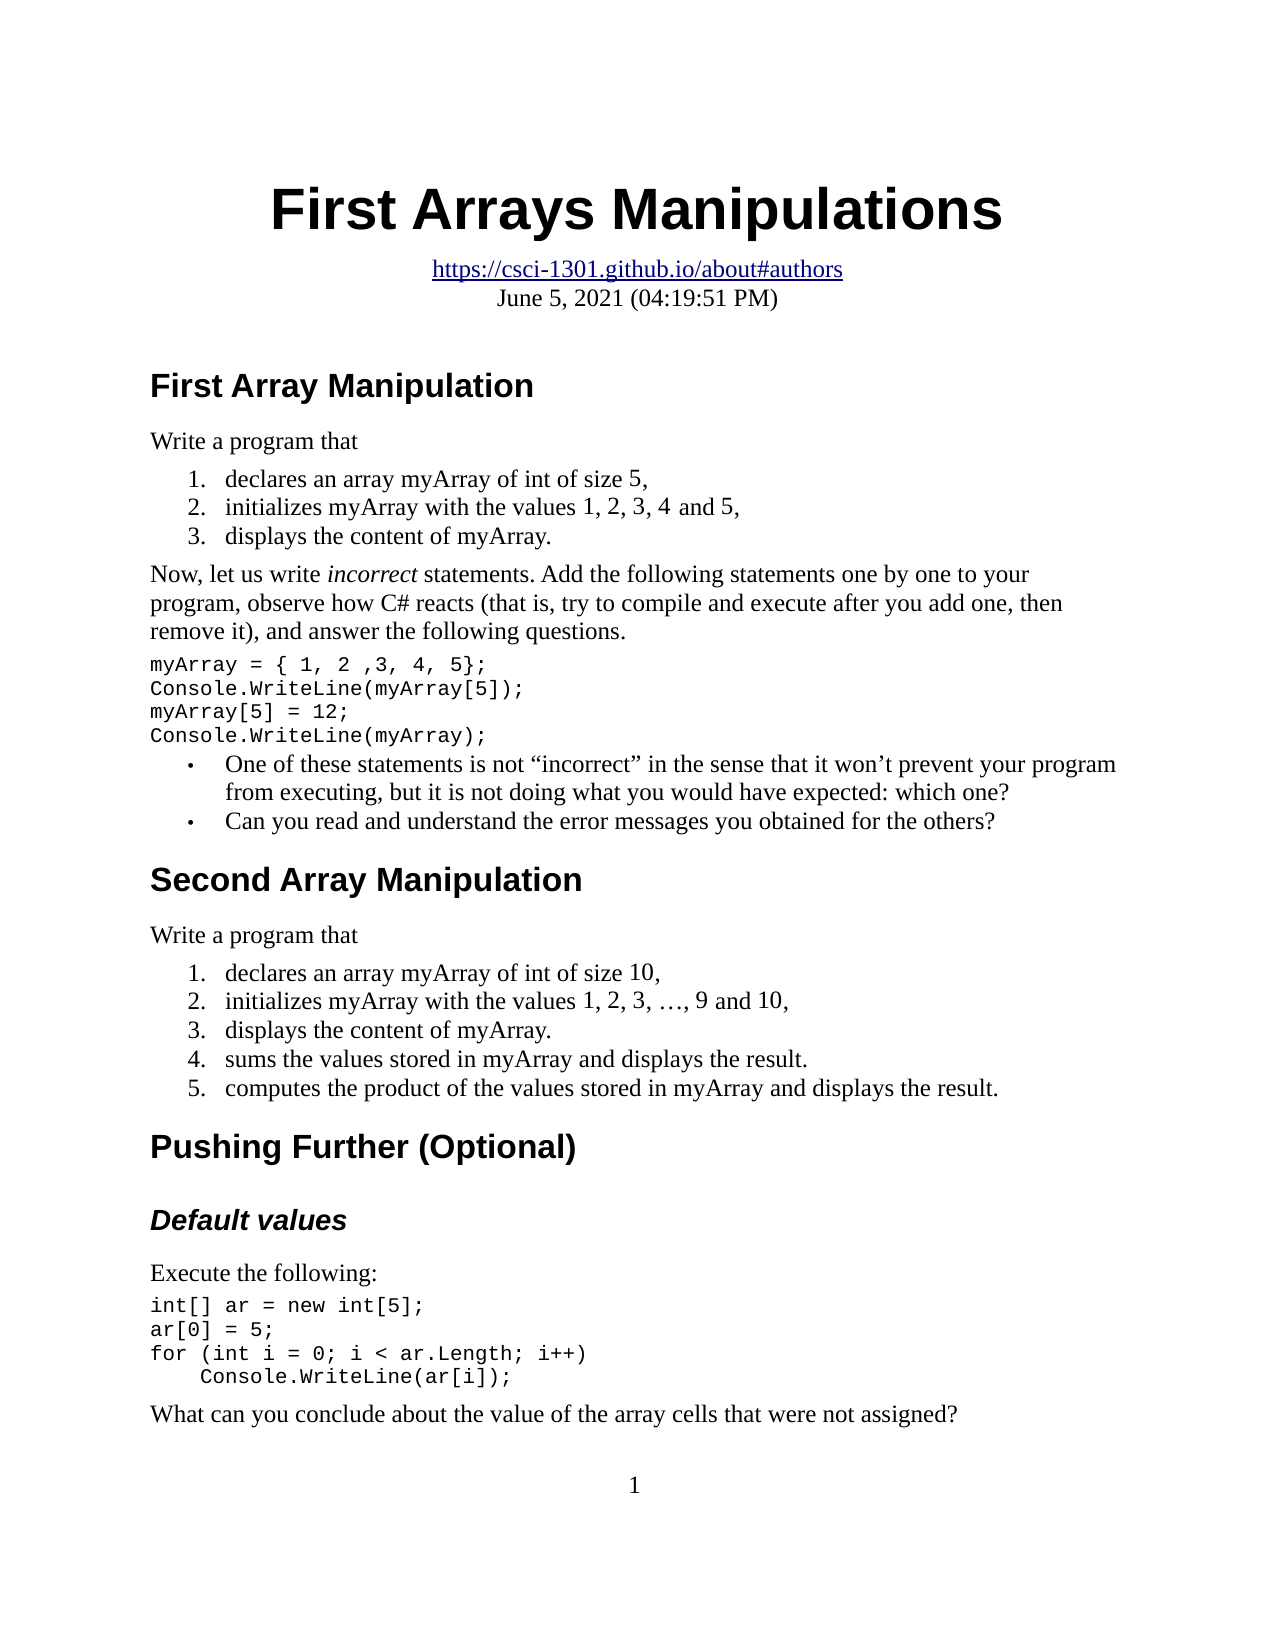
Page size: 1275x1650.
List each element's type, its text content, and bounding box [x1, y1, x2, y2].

text What can you conclude about the value of the array cells that were not assigned? [150, 1399, 1125, 1428]
list sums the values stored in myArray and displays the result. [187, 1044, 1125, 1073]
list computes the product of the values stored in myArray and displays the result. [187, 1073, 1125, 1101]
text June 5, 2021 (04:19:51 PM) [150, 283, 1125, 312]
text myArray = { 1, 2 ,3, 4, 5}; [150, 654, 1125, 678]
subtitle First Array Manipulation [150, 366, 1125, 404]
list initializes myArray with the values , , , and , [187, 492, 1125, 521]
text Console.WriteLine(myArray[5]); [150, 678, 1125, 701]
text myArray[5] = 12; [150, 701, 1125, 725]
text ar[0] = 5; [150, 1319, 1125, 1343]
list initializes myArray with the values , , , …, and , [187, 986, 1125, 1015]
list declares an array myArray of int of size , [187, 464, 1125, 492]
text for (int i = 0; i < ar.Length; i++) [150, 1343, 1125, 1366]
subtitle Pushing Further (Optional) [150, 1126, 1125, 1165]
list displays the content of myArray. [187, 1015, 1125, 1044]
text int[] ar = new int[5]; [150, 1295, 1125, 1319]
text Console.WriteLine(ar[i]); [150, 1366, 1125, 1390]
list Can you read and understand the error messages you obtained for the others? [187, 806, 1125, 835]
list One of these statements is not “incorrect” in the sense that it won’t prevent your program from executing, but it is not doing what you would have expected: which one? [187, 749, 1125, 806]
text Execute the following: [150, 1258, 1125, 1286]
subtitle Default values [150, 1203, 1125, 1236]
text Now, let us write incorrect statements. Add the following statements one by one to your program, observe how C# reacts (that is, try to compile and execute after you add one, then remove it), and answer the following questions. [150, 559, 1125, 645]
text Write a program that [150, 920, 1125, 949]
text Write a program that [150, 426, 1125, 455]
text https://csci-1301.github.io/about#authors [150, 254, 1125, 283]
text Console.WriteLine(myArray); [150, 725, 1125, 749]
subtitle Second Array Manipulation [150, 860, 1125, 898]
list declares an array myArray of int of size , [187, 958, 1125, 986]
title First Arrays Manipulations [150, 175, 1125, 242]
list displays the content of myArray. [187, 521, 1125, 550]
